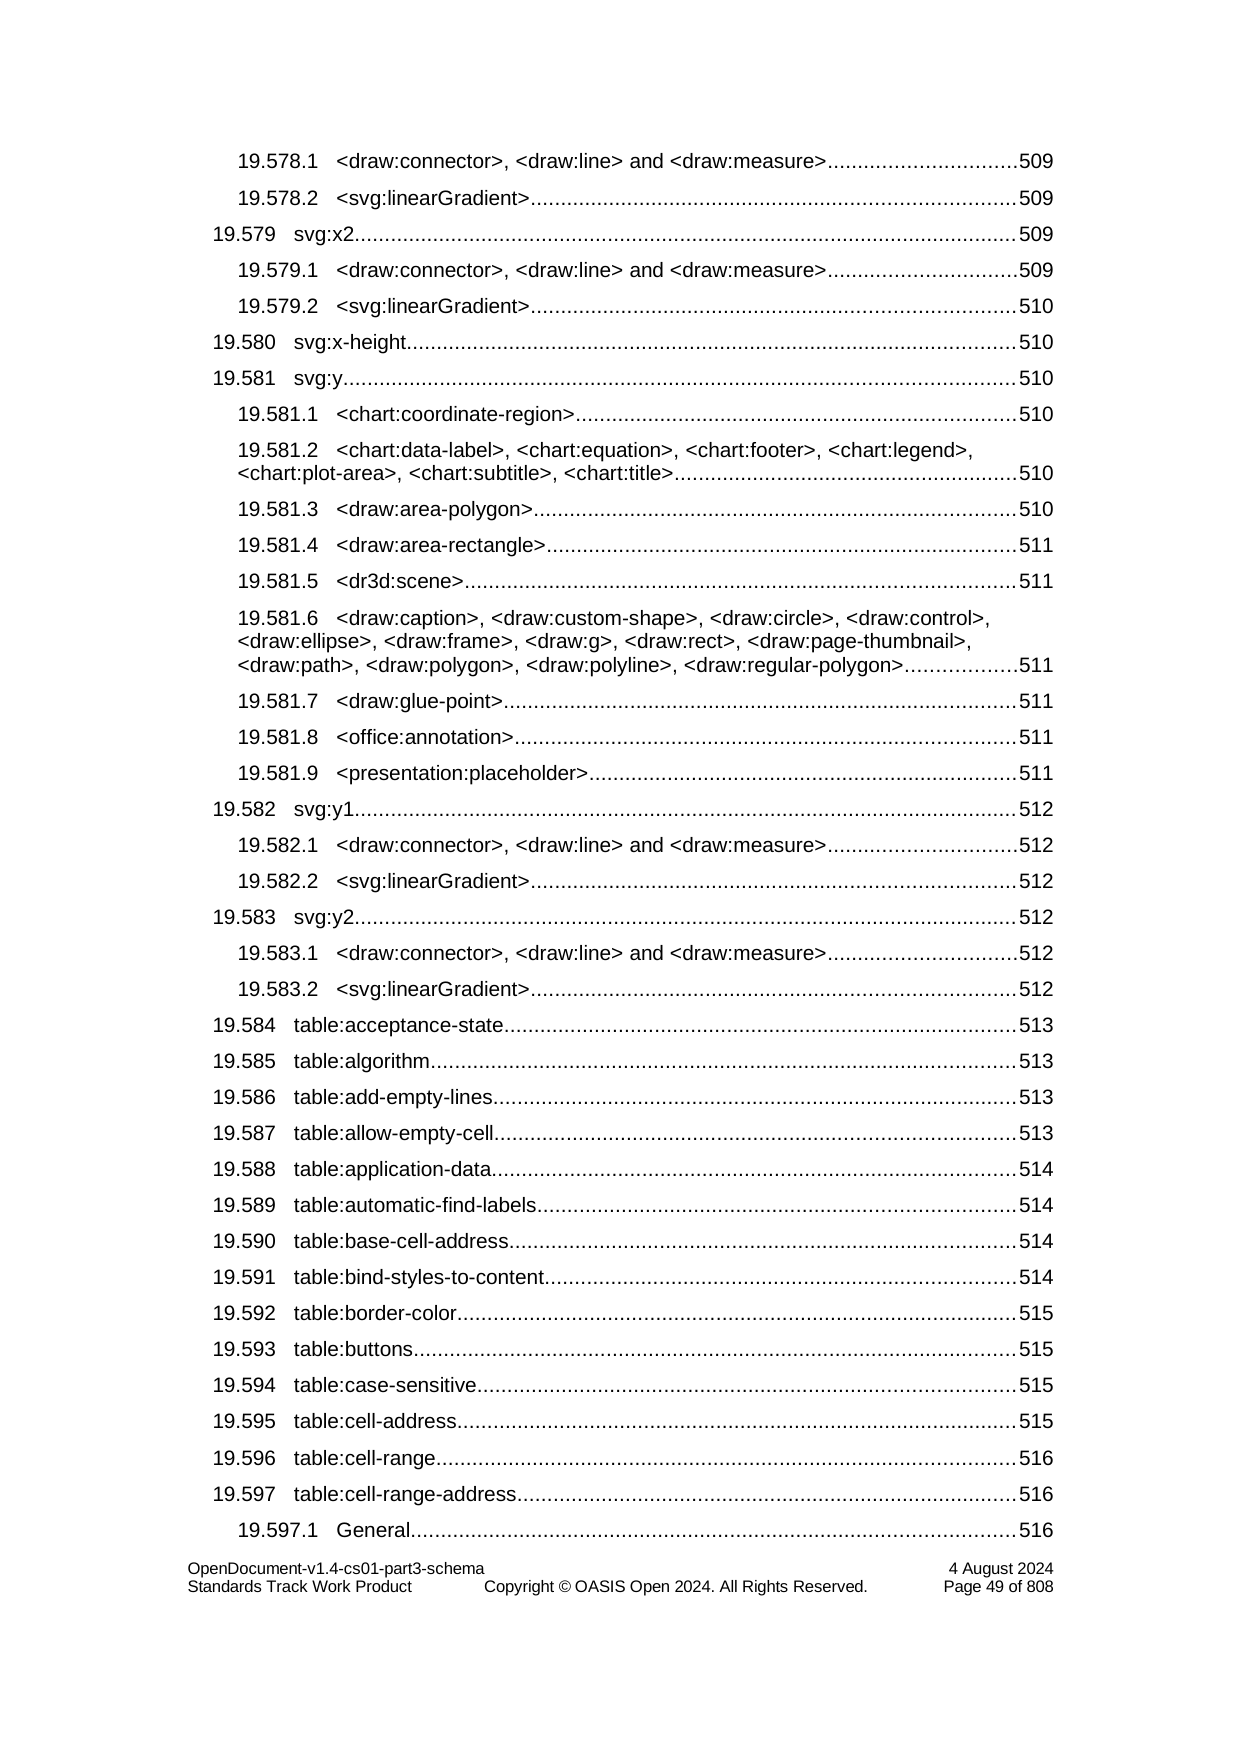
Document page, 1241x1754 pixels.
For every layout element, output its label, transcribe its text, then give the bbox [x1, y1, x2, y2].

text 19.581 svg:y 510 [212, 366, 1053, 390]
text 19.581.6 <draw:caption>, <draw:custom-shape>, <draw:circle>, <draw:control>, <draw:ellipse>, <draw:frame>, <draw:g>, <draw:rect>, <draw:page-thumbnail>, <draw:path>, <draw:polygon>, <draw:polyline>, <draw:regular-polygon> 511 [237, 606, 1053, 677]
text 19.581.2 <chart:data-label>, <chart:equation>, <chart:footer>, <chart:legend>, <chart:plot-area>, <chart:subtitle>, <chart:title> 510 [237, 438, 1053, 485]
text 19.588 table:application-data 514 [212, 1158, 1053, 1181]
text 19.582.2 <svg:linearGradient> 512 [237, 869, 1053, 893]
text 19.585 table:algorithm 513 [212, 1049, 1053, 1073]
text 19.584 table:acceptance-state 513 [212, 1013, 1053, 1037]
text 19.591 table:bind-styles-to-content 514 [212, 1266, 1053, 1289]
text 19.581.1 <chart:coordinate-region> 510 [237, 402, 1053, 426]
text 19.582 svg:y1 512 [212, 797, 1053, 821]
text 19.587 table:allow-empty-cell 513 [212, 1122, 1053, 1145]
text 19.578.2 <svg:linearGradient> 509 [237, 186, 1053, 209]
text 19.595 table:cell-address 515 [212, 1410, 1053, 1433]
text 19.581.9 <presentation:placeholder> 511 [237, 761, 1053, 785]
text 19.579.2 <svg:linearGradient> 510 [237, 294, 1053, 318]
text 19.586 table:add-empty-lines 513 [212, 1086, 1053, 1109]
text 19.581.8 <office:annotation> 511 [237, 725, 1053, 749]
text 19.597.1 General 516 [237, 1518, 1053, 1542]
text 19.590 table:base-cell-address 514 [212, 1230, 1053, 1253]
text 19.582.1 <draw:connector>, <draw:line> and <draw:measure> 512 [237, 833, 1053, 857]
text 19.583.2 <svg:linearGradient> 512 [237, 977, 1053, 1001]
text 19.580 svg:x-height 510 [212, 330, 1053, 354]
text 19.581.7 <draw:glue-point> 511 [237, 689, 1053, 713]
text 19.583 svg:y2 512 [212, 905, 1053, 929]
text 19.583.1 <draw:connector>, <draw:line> and <draw:measure> 512 [237, 941, 1053, 965]
text 19.589 table:automatic-find-labels 514 [212, 1194, 1053, 1217]
text 19.596 table:cell-range 516 [212, 1446, 1053, 1469]
text 19.593 table:buttons 515 [212, 1338, 1053, 1361]
text 19.578.1 <draw:connector>, <draw:line> and <draw:measure> 509 [237, 150, 1053, 173]
text 19.581.3 <draw:area-polygon> 510 [237, 498, 1053, 521]
text 19.581.4 <draw:area-rectangle> 511 [237, 534, 1053, 557]
text 19.592 table:border-color 515 [212, 1302, 1053, 1325]
text 19.579 svg:x2 509 [212, 222, 1053, 246]
text 19.594 table:case-sensitive 515 [212, 1374, 1053, 1397]
text 19.597 table:cell-range-address 516 [212, 1482, 1053, 1506]
text 19.581.5 <dr3d:scene> 511 [237, 570, 1053, 593]
text 19.579.1 <draw:connector>, <draw:line> and <draw:measure> 509 [237, 258, 1053, 282]
